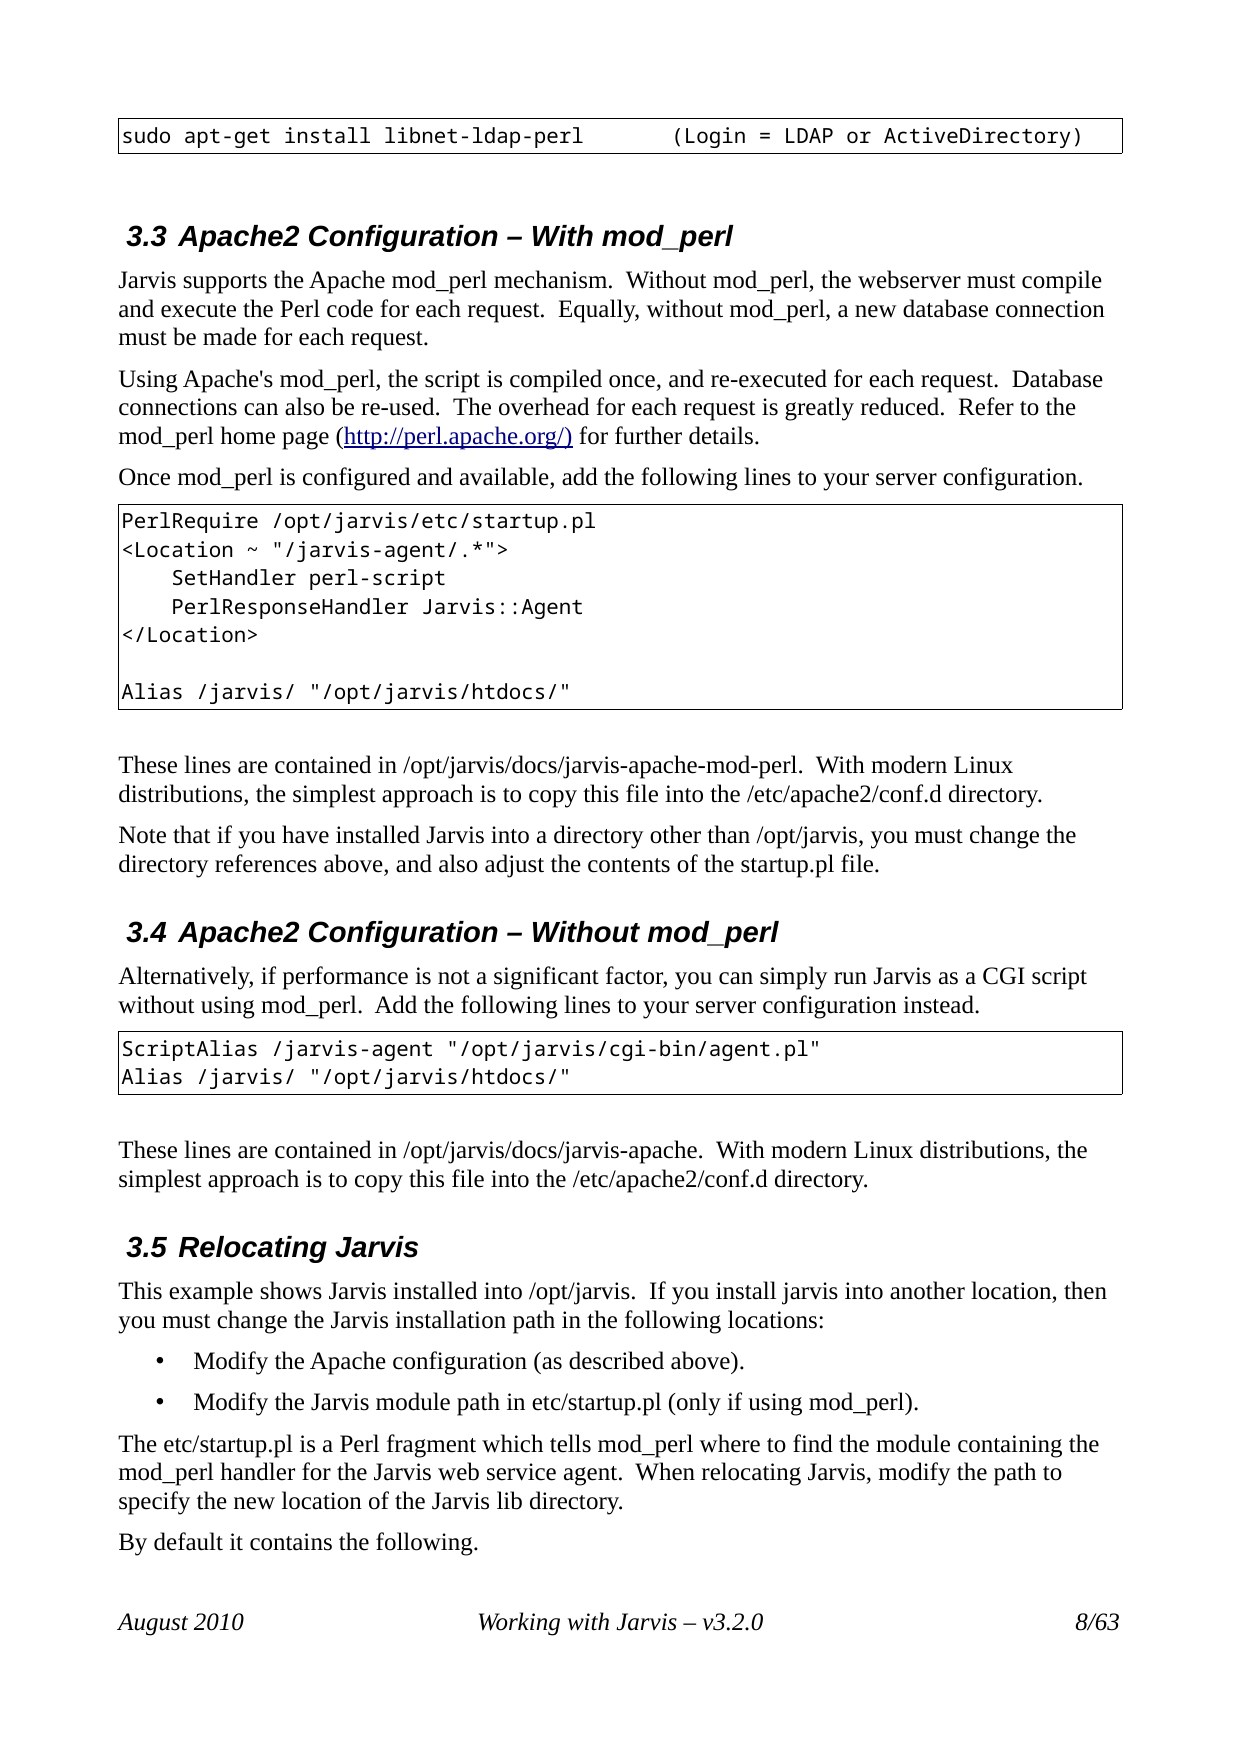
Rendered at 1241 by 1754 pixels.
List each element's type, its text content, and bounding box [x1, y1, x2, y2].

list Modify the Apache configuration (as described above). [156, 1346, 1122, 1375]
text Using Apache's mod_perl, the script is compiled once, and re-executed for each request. Database connections can also be re-used. The overhead for each request is greatly reduced. Refer to the mod_perl home page (http://perl.apache.org/) for further details. [118, 364, 1122, 450]
text sudo apt-get install libnet-ldap-perl (Login = LDAP or ActiveDirectory) [119, 119, 1122, 153]
text <Location ~ "/jarvis-agent/.*"> [119, 532, 1122, 561]
subtitle Apache2 Configuration – Without mod_perl [118, 915, 1122, 948]
text These lines are contained in /opt/jarvis/docs/jarvis-apache-mod-perl. With modern Linux distributions, the simplest approach is to copy this file into the /etc/apache2/conf.d directory. [118, 750, 1122, 807]
subtitle Apache2 Configuration – With mod_perl [118, 219, 1122, 252]
text PerlResponseHandler Jarvis::Agent [119, 589, 1122, 617]
text Note that if you have installed Jarvis into a directory other than /opt/jarvis, you must change the directory references above, and also adjust the contents of the startup.pl file. [118, 820, 1122, 877]
text By default it contains the following. [118, 1527, 1122, 1556]
text PerlRequire /opt/jarvis/etc/startup.pl [119, 505, 1122, 532]
text Alternatively, if performance is not a significant factor, you can simply run Jarvis as a CGI script without using mod_perl. Add the following lines to your server configuration instead. [118, 961, 1122, 1018]
text </Location> [119, 617, 1122, 649]
text The etc/startup.pl is a Perl fragment which tells mod_perl where to find the module containing the mod_perl handler for the Jarvis web service agent. When relocating Jarvis, modify the path to specify the new location of the Jarvis lib directory. [118, 1429, 1122, 1515]
subtitle Relocating Jarvis [118, 1230, 1122, 1264]
text Jarvis supports the Apache mod_perl mechanism. Without mod_perl, the webserver must compile and execute the Perl code for each request. Equally, without mod_perl, a new database connection must be made for each request. [118, 265, 1122, 351]
list Modify the Jarvis module path in etc/startup.pl (only if using mod_perl). [156, 1387, 1122, 1416]
text SetHandler perl-script [119, 561, 1122, 589]
text Alias /jarvis/ "/opt/jarvis/htdocs/" [119, 1059, 1122, 1094]
text Once mod_perl is configured and available, add the following lines to your server configuration. [118, 462, 1122, 491]
text Alias /jarvis/ "/opt/jarvis/htdocs/" [119, 674, 1122, 709]
text This example shows Jarvis installed into /opt/jarvis. If you install jarvis into another location, then you must change the Jarvis installation path in the following locations: [118, 1276, 1122, 1334]
text These lines are contained in /opt/jarvis/docs/jarvis-apache. With modern Linux distributions, the simplest approach is to copy this file into the /etc/apache2/conf.d directory. [118, 1135, 1122, 1193]
text ScriptAlias /jarvis-agent "/opt/jarvis/cgi-bin/agent.pl" [119, 1032, 1122, 1059]
